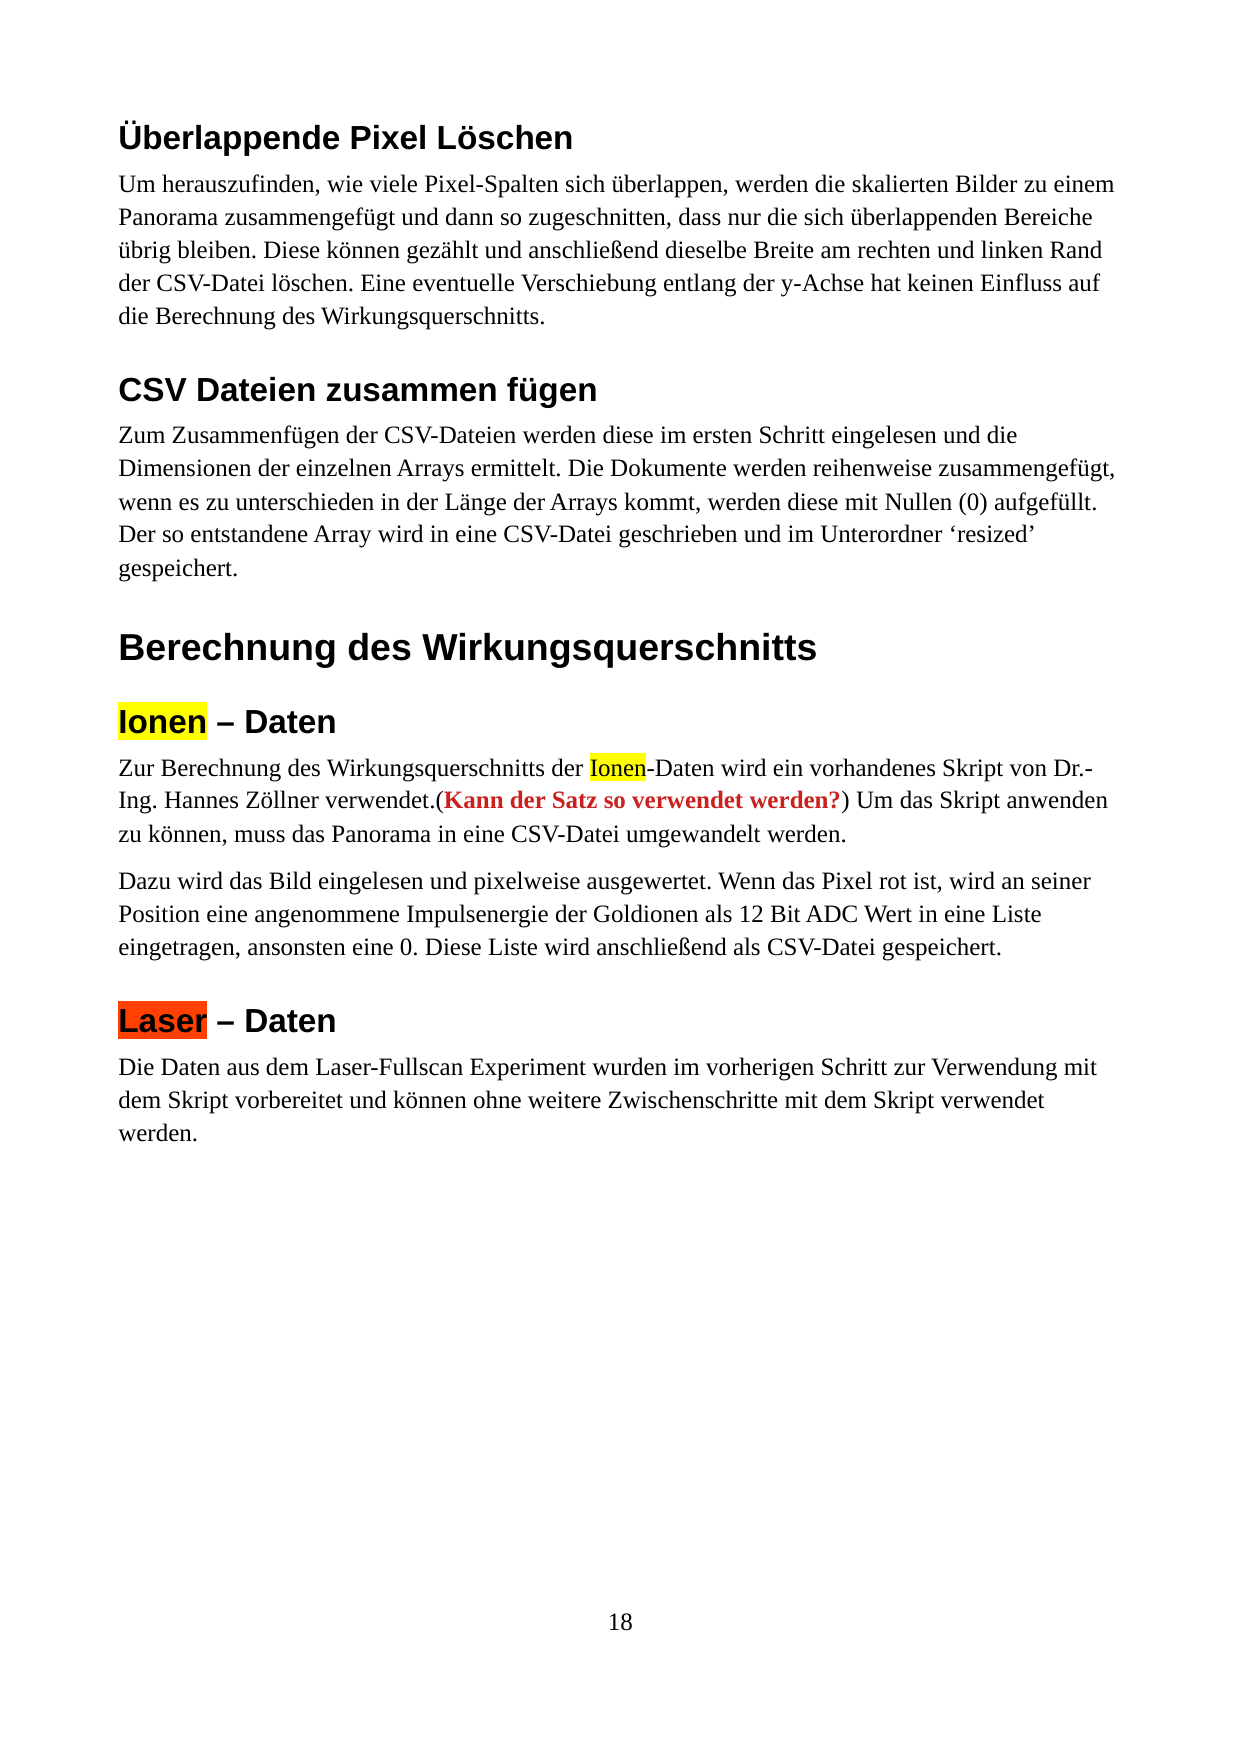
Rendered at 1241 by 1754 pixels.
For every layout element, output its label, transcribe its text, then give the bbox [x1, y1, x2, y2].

subtitle CSV Dateien zusammen fügen [118, 369, 1122, 408]
text Dazu wird das Bild eingelesen und pixelweise ausgewertet. Wenn das Pixel rot ist, wird an seiner Position eine angenommene Impulsenergie der Goldionen als 12 Bit ADC Wert in eine Liste eingetragen, ansonsten eine 0. Diese Liste wird anschließend als CSV-Datei gespeichert. [118, 866, 1122, 961]
text Zur Berechnung des Wirkungsquerschnitts der Ionen-Daten wird ein vorhandenes Skript von Dr.-Ing. Hannes Zöllner verwendet.(Kann der Satz so verwendet werden?) Um das Skript anwenden zu können, muss das Panorama in eine CSV-Datei umgewandelt werden. [118, 753, 1122, 847]
text Die Daten aus dem Laser-Fullscan Experiment wurden im vorherigen Schritt zur Verwendung mit dem Skript vorbereitet und können ohne weitere Zwischenschritte mit dem Skript verwendet werden. [118, 1052, 1122, 1146]
text Um herauszufinden, wie viele Pixel-Spalten sich überlappen, werden die skalierten Bilder zu einem Panorama zusammengefügt und dann so zugeschnitten, dass nur die sich überlappenden Bereiche übrig bleiben. Diese können gezählt und anschließend dieselbe Breite am rechten und linken Rand der CSV-Datei löschen. Eine eventuelle Verschiebung entlang der y-Achse hat keinen Einfluss auf die Berechnung des Wirkungsquerschnitts. [118, 169, 1122, 330]
subtitle Überlappende Pixel Löschen [118, 118, 1122, 157]
subtitle Ionen – Daten [118, 702, 1122, 740]
subtitle Berechnung des Wirkungsquerschnitts [118, 625, 1122, 668]
subtitle Laser – Daten [118, 1001, 1122, 1039]
text Zum Zusammenfügen der CSV-Dateien werden diese im ersten Schritt eingelesen und die Dimensionen der einzelnen Arrays ermittelt. Die Dokumente werden reihenweise zusammengefügt, wenn es zu unterschieden in der Länge der Arrays kommt, werden diese mit Nullen (0) aufgefüllt. Der so entstandene Array wird in eine CSV-Datei geschrieben und im Unterordner ‘resized’ gespeichert. [118, 421, 1122, 581]
